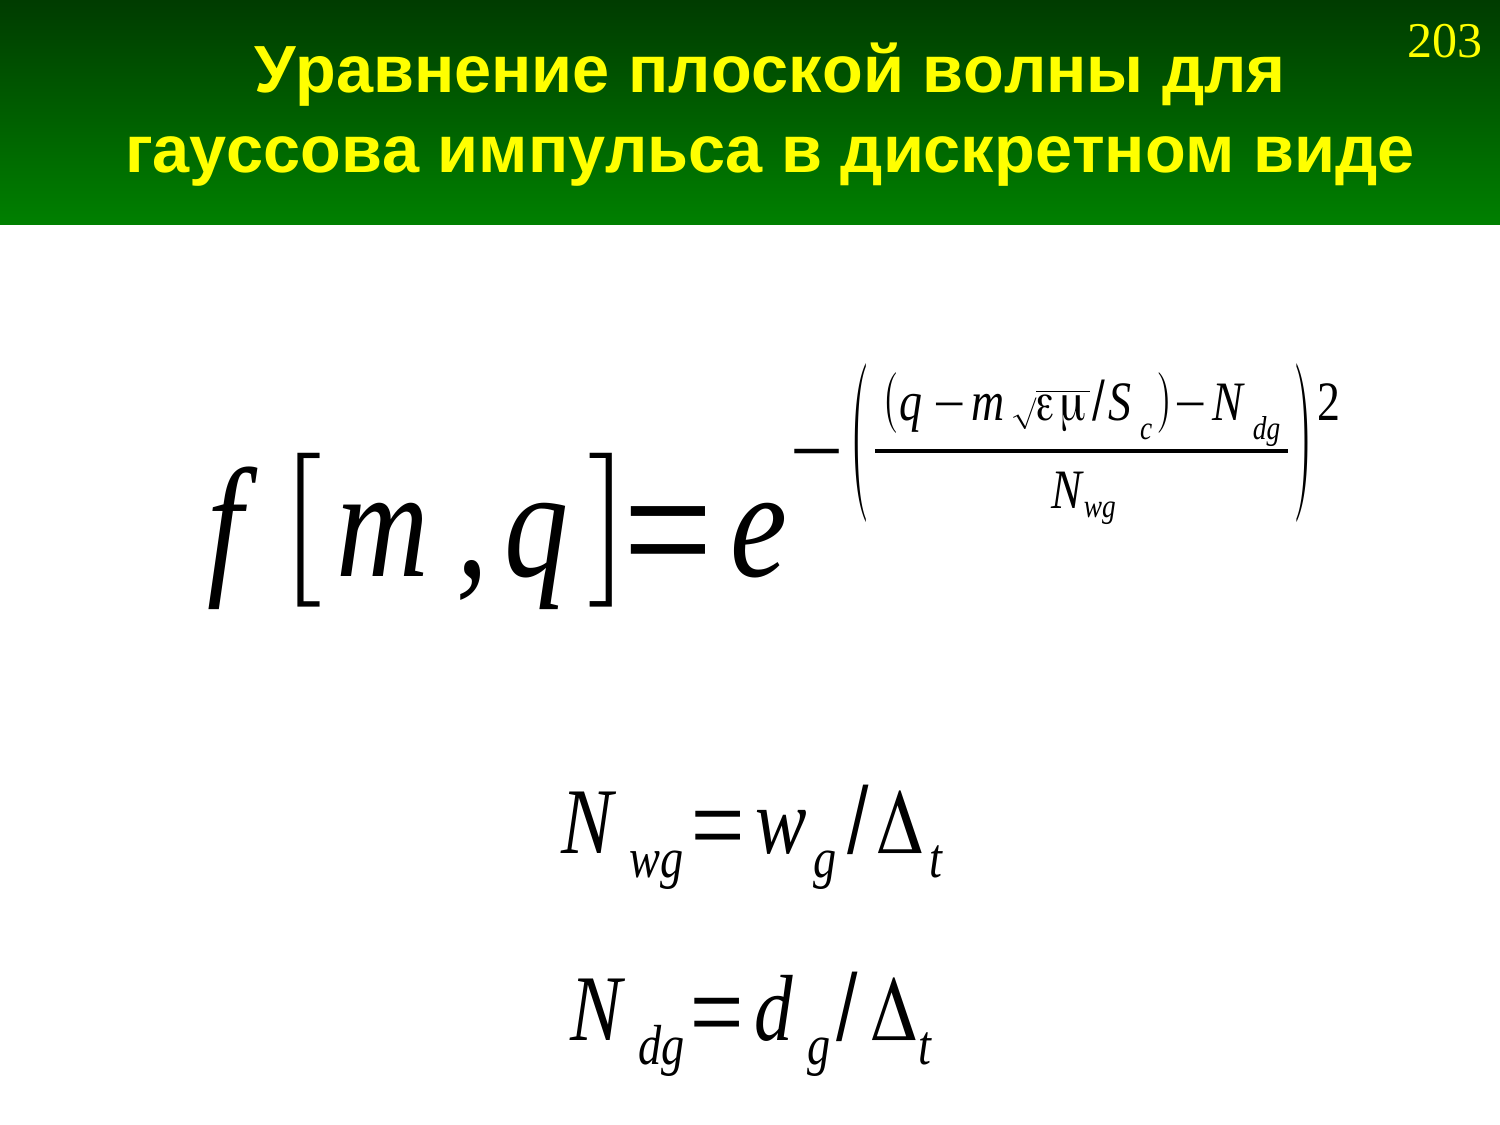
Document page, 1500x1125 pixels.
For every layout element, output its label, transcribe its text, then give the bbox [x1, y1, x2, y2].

chart [537, 771, 963, 890]
title Уравнение плоской волны для гауссова импульса в дискретном виде [100, 7, 1441, 204]
chart [151, 361, 1374, 618]
chart [546, 958, 954, 1077]
